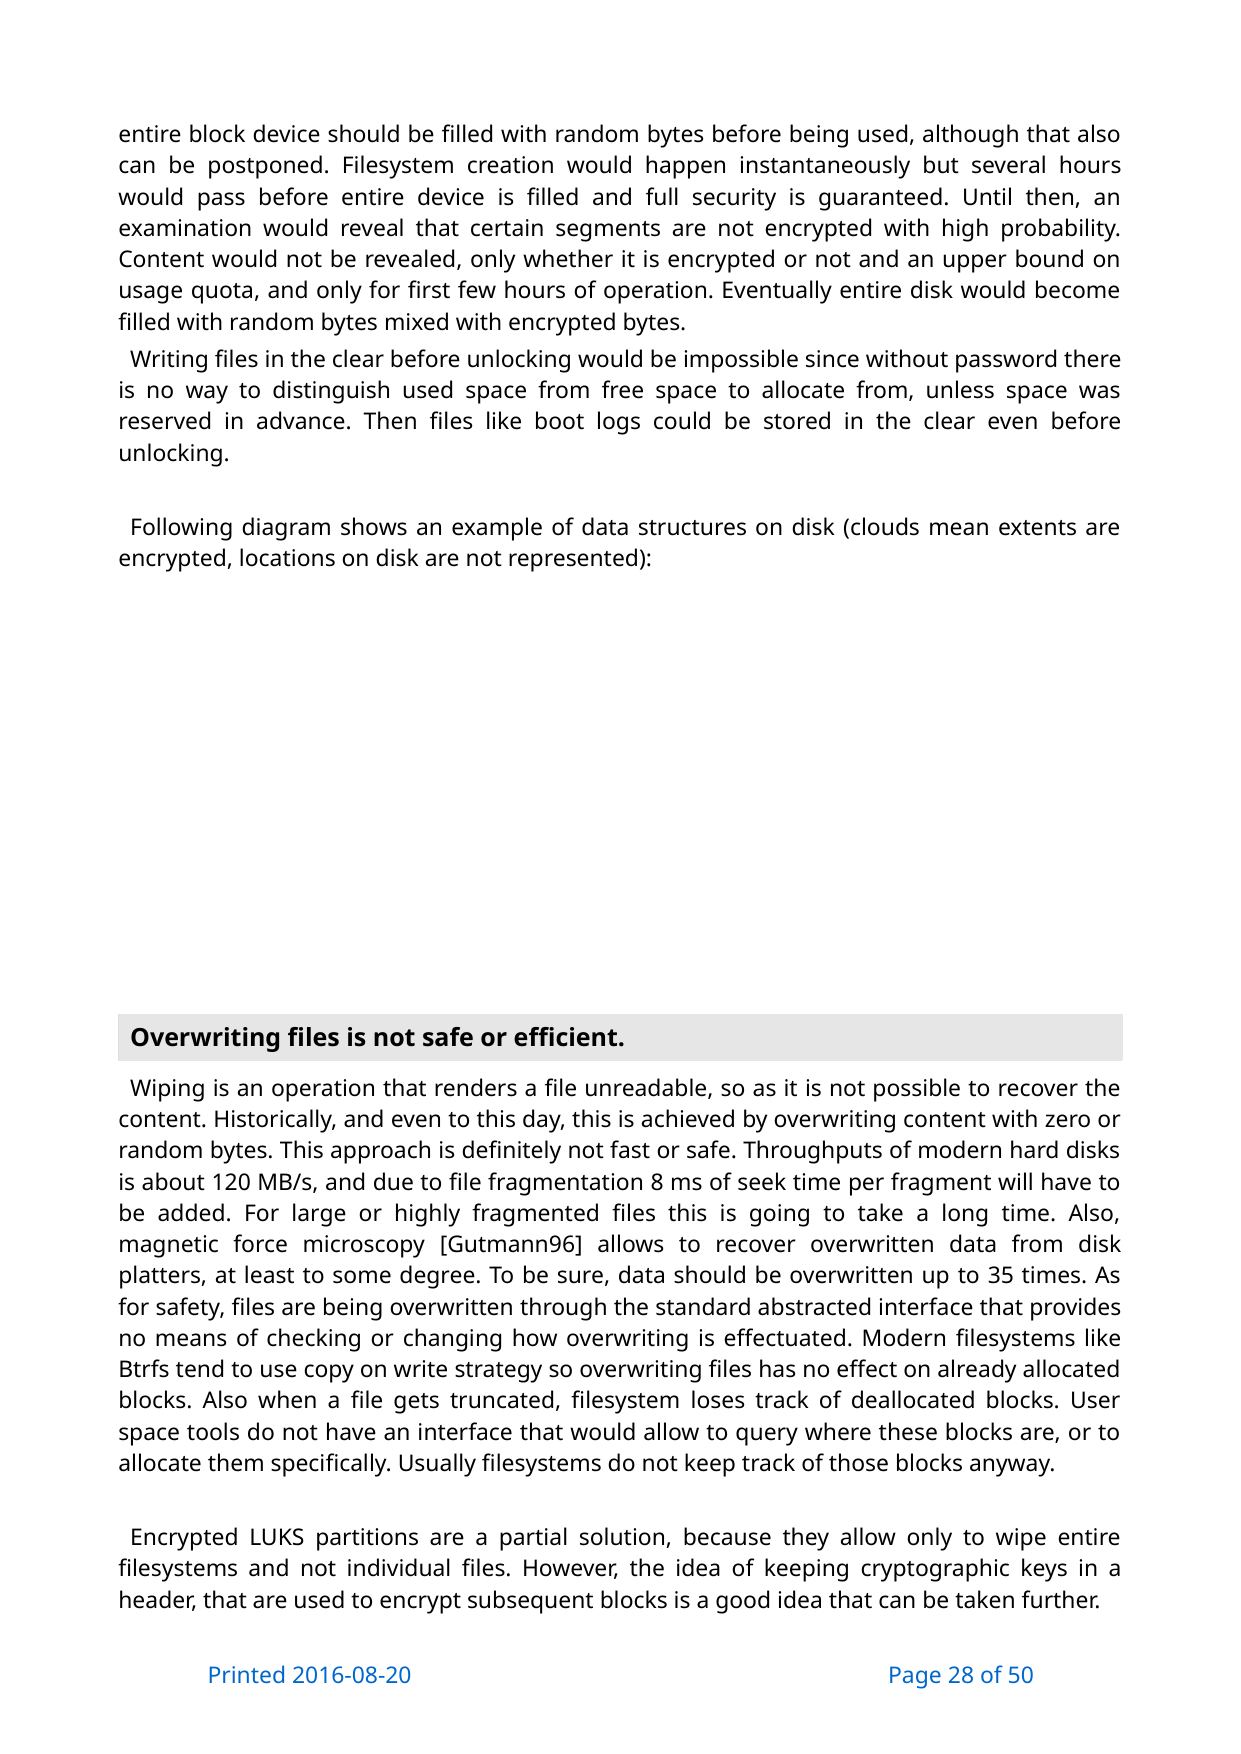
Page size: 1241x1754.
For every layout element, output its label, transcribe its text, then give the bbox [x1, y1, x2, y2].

text Writing files in the clear before unlocking would be impossible since without password there is no way to distinguish used space from free space to allocate from, unless space was reserved in advance. Then files like boot logs could be stored in the clear even before unlocking. [118, 343, 1122, 468]
text Wiping is an operation that renders a file unreadable, so as it is not possible to recover the content. Historically, and even to this day, this is achieved by overwriting content with zero or random bytes. This approach is definitely not fast or safe. Throughputs of modern hard disks is about 120 MB/s, and due to file fragmentation 8 ms of seek time per fragment will have to be added. For large or highly fragmented files this is going to take a long time. Also, magnetic force microscopy [Gutmann96] allows to recover overwritten data from disk platters, at least to some degree. To be sure, data should be overwritten up to 35 times. As for safety, files are being overwritten through the standard abstracted interface that provides no means of checking or changing how overwriting is effectuated. Modern filesystems like Btrfs tend to use copy on write strategy so overwriting files has no effect on already allocated blocks. Also when a file gets truncated, filesystem loses track of deallocated blocks. User space tools do not have an interface that would allow to query where these blocks are, or to allocate them specifically. Usually filesystems do not keep track of those blocks anyway. [118, 1072, 1122, 1478]
text entire block device should be filled with random bytes before being used, although that also can be postponed. Filesystem creation would happen instantaneously but several hours would pass before entire device is filled and full security is guaranteed. Until then, an examination would reveal that certain segments are not encrypted with high probability. Content would not be revealed, only whether it is encrypted or not and an upper bound on usage quota, and only for first few hours of operation. Eventually entire disk would become filled with random bytes mixed with encrypted bytes. [118, 118, 1122, 337]
text Encrypted LUKS partitions are a partial solution, because they allow only to wipe entire filesystems and not individual files. However, the idea of keeping cryptographic keys in a header, that are used to encrypt subsequent blocks is a good idea that can be taken further. [118, 1521, 1122, 1615]
text Following diagram shows an example of data structures on disk (clouds mean extents are encrypted, locations on disk are not represented): [118, 511, 1122, 573]
subtitle Overwriting files is not safe or efficient. [119, 1015, 1122, 1060]
